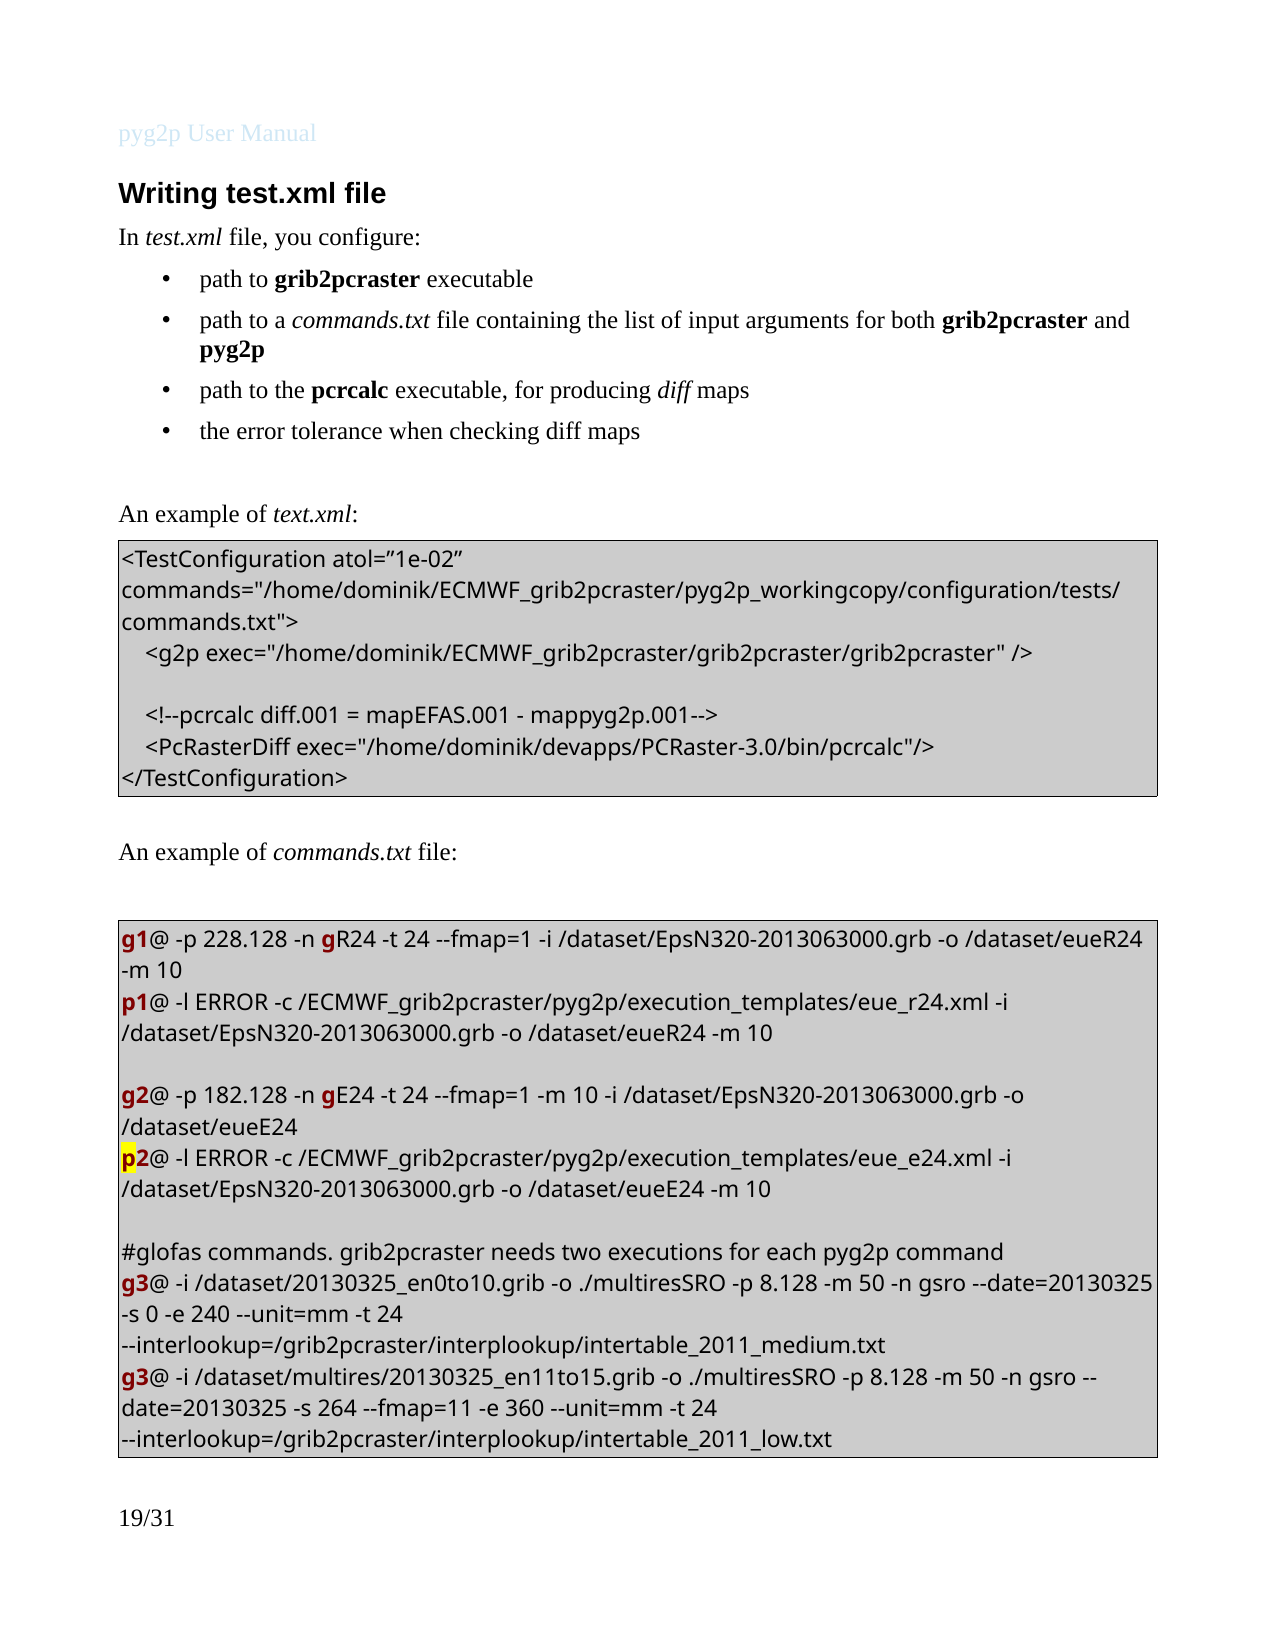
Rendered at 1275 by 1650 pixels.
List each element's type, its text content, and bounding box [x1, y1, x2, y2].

subtitle Writing test.xml file [118, 176, 1157, 210]
list the error tolerance when checking diff maps [162, 416, 1157, 445]
text p1@ -l ERROR -c /ECMWF_grib2pcraster/pyg2p/execution_templates/eue_r24.xml -i /dataset/EpsN320-2013063000.grb -o /dataset/eueR24 -m 10 [119, 982, 1157, 1045]
text An example of text.xml: [118, 499, 1157, 527]
list path to grib2pcraster executable [162, 264, 1157, 292]
text An example of commands.txt file: [118, 837, 1157, 866]
list path to a commands.txt file containing the list of input arguments for both grib2pcraster and pyg2p [162, 305, 1157, 362]
text <PcRasterDiff exec="/home/dominik/devapps/PCRaster-3.0/bin/pcrcalc"/> [119, 727, 1157, 759]
text g3@ -i /dataset/multires/20130325_en11to15.grib -o ./multiresSRO -p 8.128 -m 50 -n gsro --date=20130325 -s 264 --fmap=11 -e 360 --unit=mm -t 24 --interlookup=/grib2pcraster/interplookup/intertable_2011_low.txt [119, 1357, 1157, 1457]
text <g2p exec="/home/dominik/ECMWF_grib2pcraster/grib2pcraster/grib2pcraster" /> [119, 634, 1157, 665]
text g1@ -p 228.128 -n gR24 -t 24 --fmap=1 -i /dataset/EpsN320-2013063000.grb -o /dataset/eueR24 -m 10 [119, 921, 1157, 982]
text p2@ -l ERROR -c /ECMWF_grib2pcraster/pyg2p/execution_templates/eue_e24.xml -i /dataset/EpsN320-2013063000.grb -o /dataset/eueE24 -m 10 #glofas commands. grib2pcraster needs two executions for each pyg2p command [119, 1139, 1157, 1264]
list path to the pcrcalc executable, for producing diff maps [162, 375, 1157, 404]
text g3@ -i /dataset/20130325_en0to10.grib -o ./multiresSRO -p 8.128 -m 50 -n gsro --date=20130325 -s 0 -e 240 --unit=mm -t 24 --interlookup=/grib2pcraster/interplookup/intertable_2011_medium.txt [119, 1264, 1157, 1357]
text <TestConfiguration atol=”1e-02” commands="/home/dominik/ECMWF_grib2pcraster/pyg2p_workingcopy/configuration/tests/commands.txt"> [119, 541, 1157, 634]
text <!--pcrcalc diff.001 = mapEFAS.001 - mappyg2p.001--> [119, 696, 1157, 727]
text </TestConfiguration> [119, 759, 1157, 796]
text g2@ -p 182.128 -n gE24 -t 24 --fmap=1 -m 10 -i /dataset/EpsN320-2013063000.grb -o /dataset/eueE24 [119, 1076, 1157, 1139]
text In test.xml file, you configure: [118, 222, 1157, 251]
